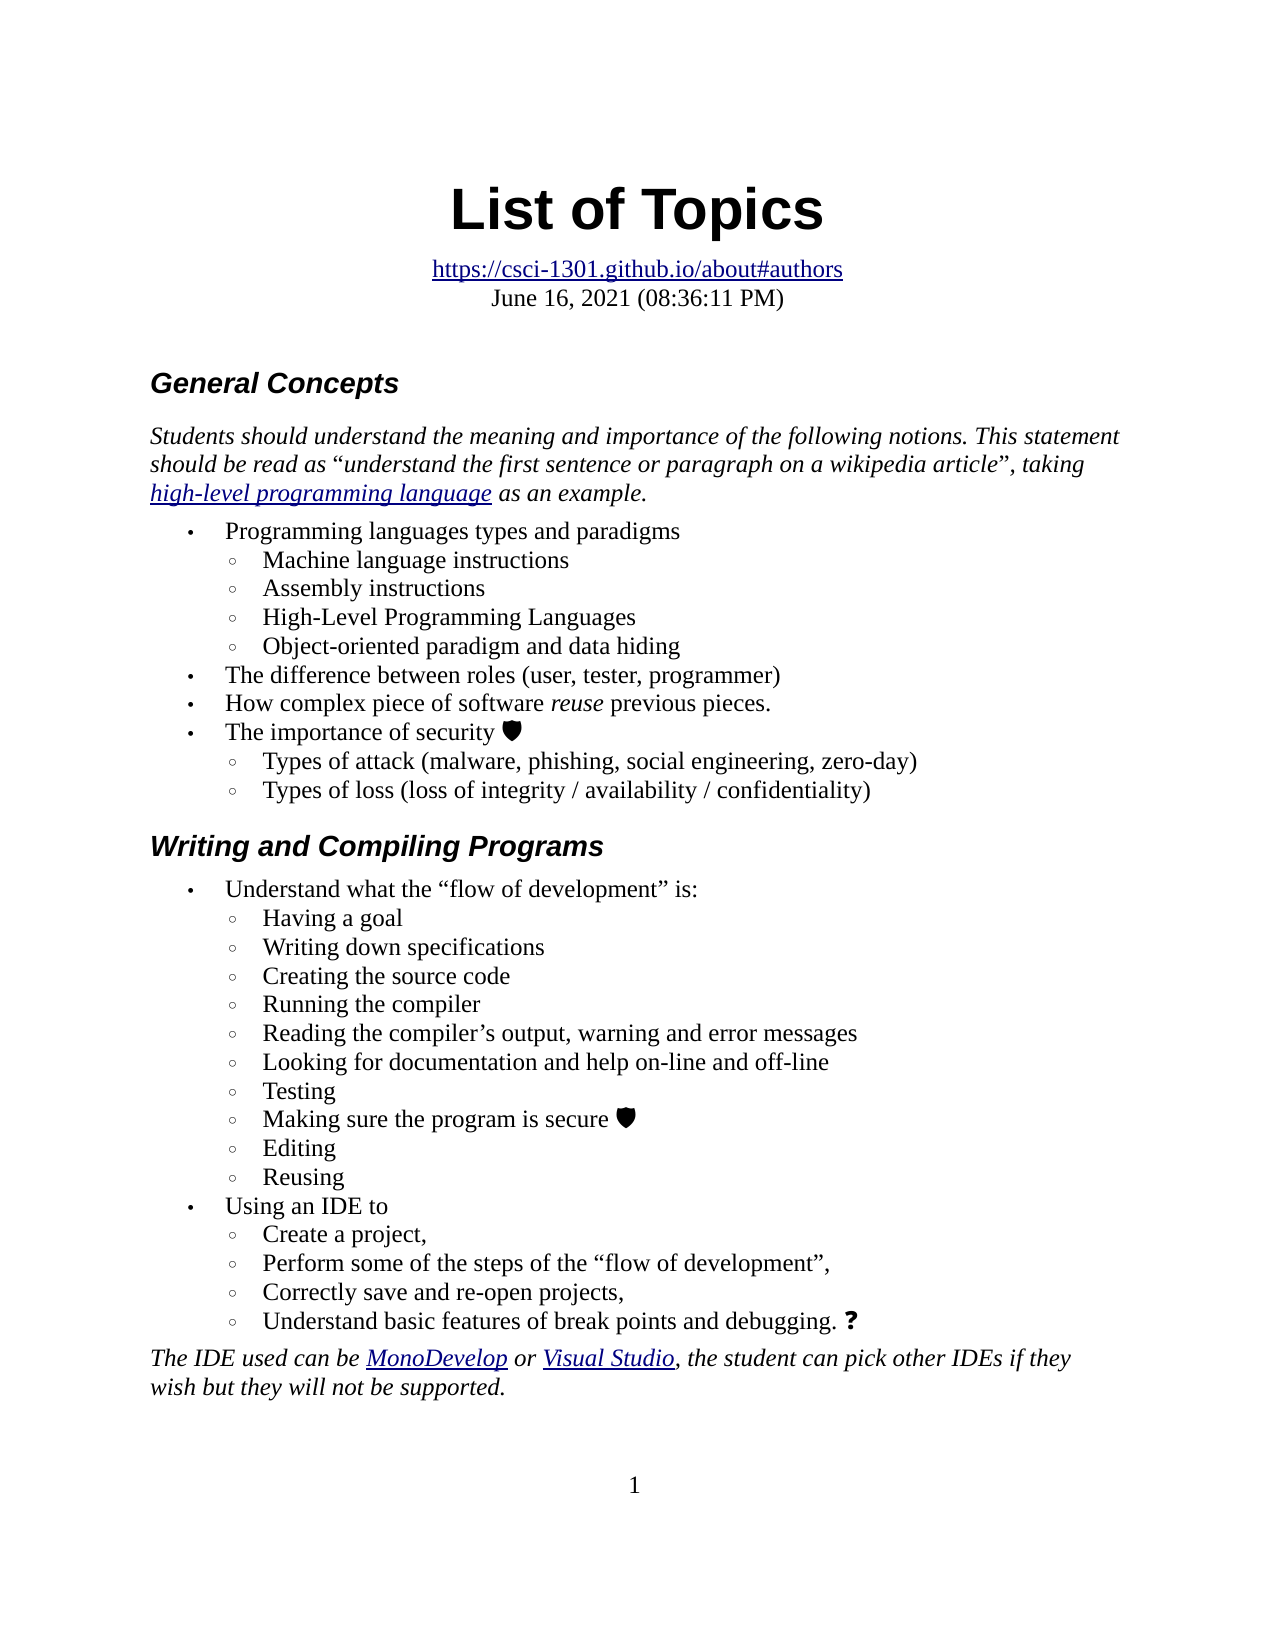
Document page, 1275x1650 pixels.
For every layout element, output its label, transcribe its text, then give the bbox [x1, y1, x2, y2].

list Object-oriented paradigm and data hiding [225, 631, 1125, 660]
subtitle General Concepts [150, 366, 1125, 399]
list Writing down specifications [225, 932, 1125, 961]
list Create a project, [225, 1219, 1125, 1248]
list Programming languages types and paradigms [187, 516, 1125, 545]
list Creating the source code [225, 961, 1125, 989]
list Correctly save and re-open projects, [225, 1277, 1125, 1306]
title List of Topics [150, 175, 1125, 242]
list Understand basic features of break points and debugging. ❓ [225, 1306, 1125, 1334]
list The difference between roles (user, tester, programmer) [187, 660, 1125, 688]
text June 16, 2021 (08:36:11 PM) [150, 283, 1125, 312]
list Editing [225, 1133, 1125, 1162]
list Assembly instructions [225, 573, 1125, 602]
list Testing [225, 1076, 1125, 1104]
list How complex piece of software reuse previous pieces. [187, 688, 1125, 717]
list Reusing [225, 1162, 1125, 1191]
list High-Level Programming Languages [225, 602, 1125, 631]
list Understand what the “flow of development” is: [187, 874, 1125, 903]
list Perform some of the steps of the “flow of development”, [225, 1248, 1125, 1277]
list Looking for documentation and help on-line and off-line [225, 1047, 1125, 1076]
text https://csci-1301.github.io/about#authors [150, 254, 1125, 283]
list Types of attack (malware, phishing, social engineering, zero-day) [225, 746, 1125, 775]
list Running the compiler [225, 989, 1125, 1018]
list Machine language instructions [225, 545, 1125, 573]
list Types of loss (loss of integrity / availability / confidentiality) [225, 775, 1125, 803]
list Using an IDE to [187, 1191, 1125, 1219]
list The importance of security 🛡️ [187, 717, 1125, 746]
text The IDE used can be MonoDevelop or Visual Studio, the student can pick other IDEs if they wish but they will not be supported. [150, 1343, 1125, 1401]
text Students should understand the meaning and importance of the following notions. This statement should be read as “understand the first sentence or paragraph on a wikipedia article”, taking high-level programming language as an example. [150, 421, 1125, 507]
list Reading the compiler’s output, warning and error messages [225, 1018, 1125, 1047]
subtitle Writing and Compiling Programs [150, 828, 1125, 862]
list Having a goal [225, 903, 1125, 932]
list Making sure the program is secure 🛡️ [225, 1104, 1125, 1133]
